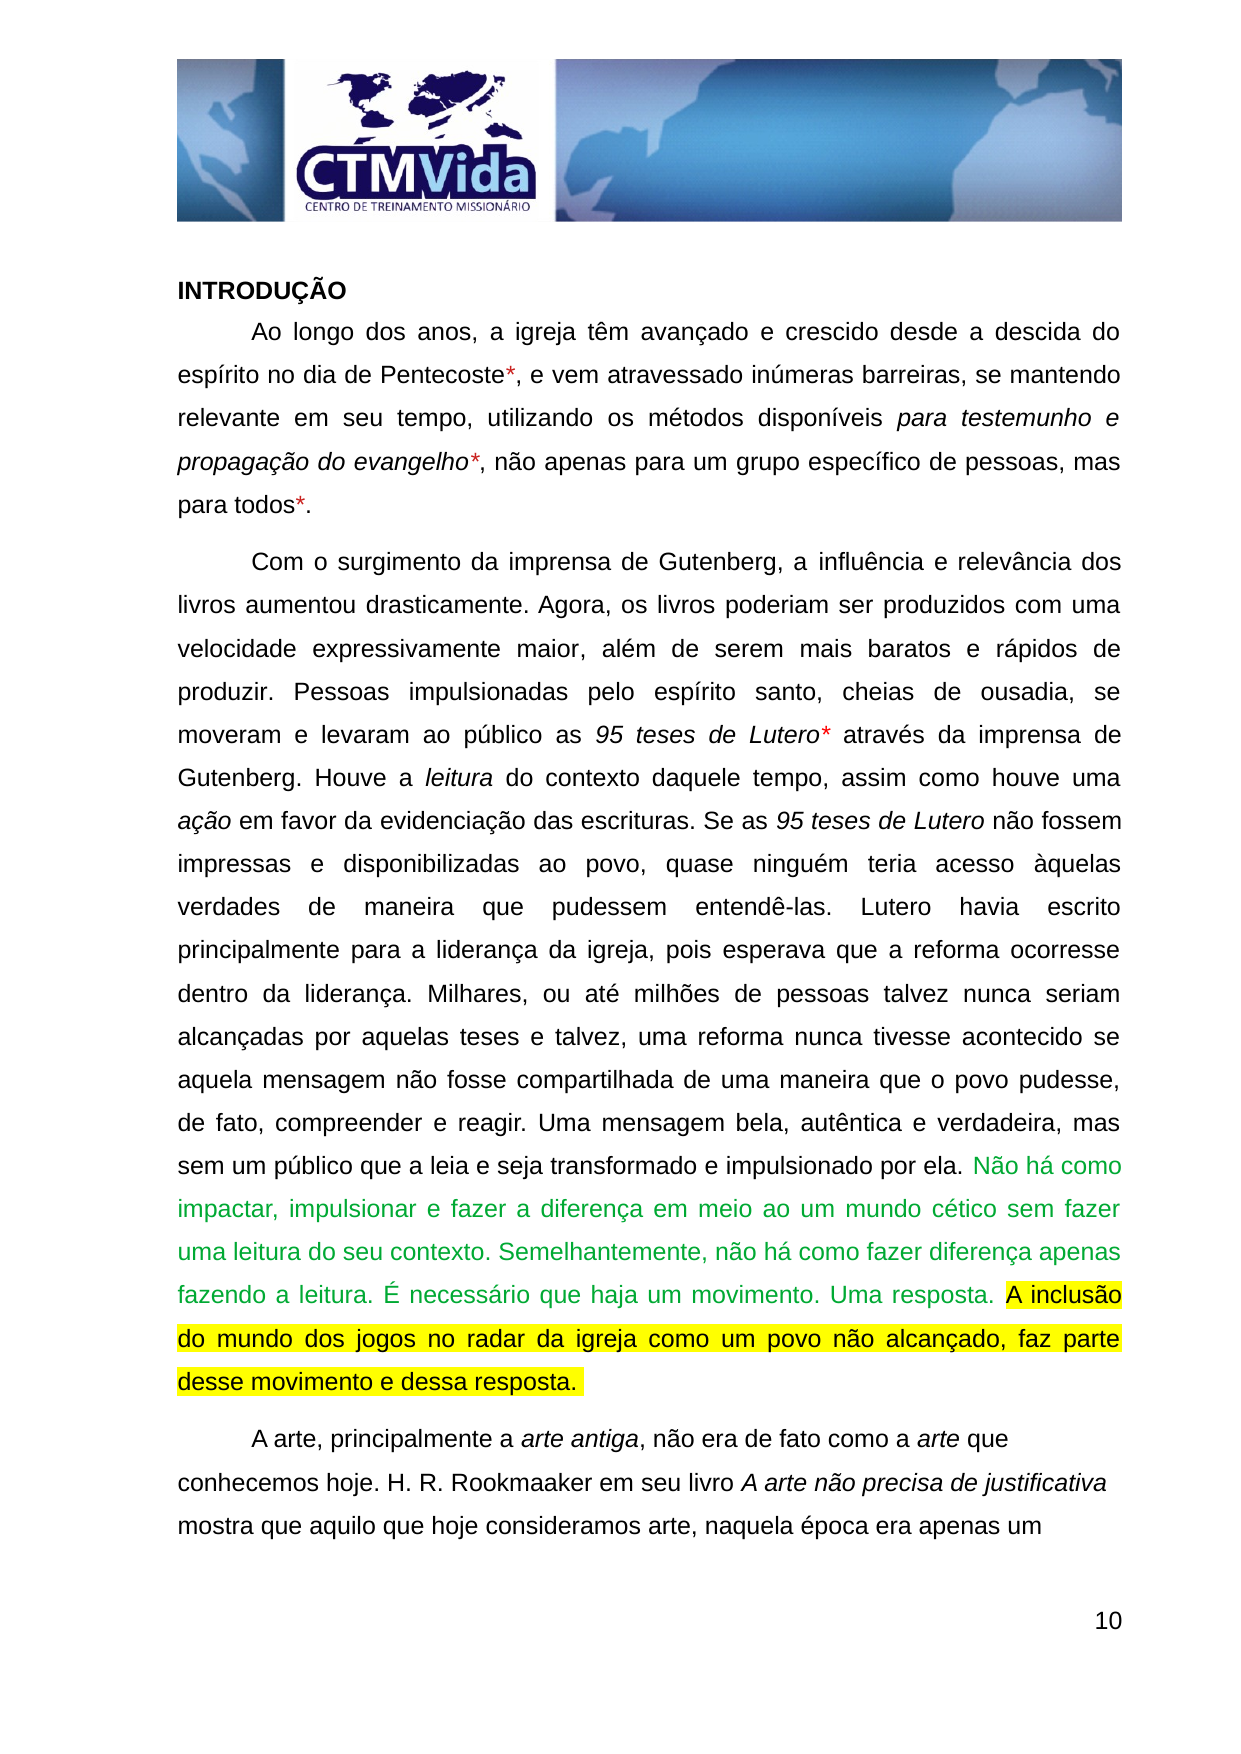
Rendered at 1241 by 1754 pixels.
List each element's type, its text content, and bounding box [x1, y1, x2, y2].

text A arte, principalmente a arte antiga, não era de fato como a arte que conhecemos hoje. H. R. Rookmaaker em seu livro A arte não precisa de justificativa mostra que aquilo que hoje consideramos arte, naquela época era apenas um [177, 1424, 1122, 1539]
text Ao longo dos anos, a igreja têm avançado e crescido desde a descida do espírito no dia de Pentecoste*, e vem atravessado inúmeras barreiras, se mantendo relevante em seu tempo, utilizando os métodos disponíveis para testemunho e propagação do evangelho*, não apenas para um grupo específico de pessoas, mas para todos*. [177, 317, 1122, 518]
subtitle Introdução [177, 276, 1122, 305]
picture [177, 59, 1122, 222]
text Com o surgimento da imprensa de Gutenberg, a influência e relevância dos livros aumentou drasticamente. Agora, os livros poderiam ser produzidos com uma velocidade expressivamente maior, além de serem mais baratos e rápidos de produzir. Pessoas impulsionadas pelo espírito santo, cheias de ousadia, se moveram e levaram ao público as 95 teses de Lutero* através da imprensa de Gutenberg. Houve a leitura do contexto daquele tempo, assim como houve uma ação em favor da evidenciação das escrituras. Se as 95 teses de Lutero não fossem impressas e disponibilizadas ao povo, quase ninguém teria acesso àquelas verdades de maneira que pudessem entendê-las. Lutero havia escrito principalmente para a liderança da igreja, pois esperava que a reforma ocorresse dentro da liderança. Milhares, ou até milhões de pessoas talvez nunca seriam alcançadas por aquelas teses e talvez, uma reforma nunca tivesse acontecido se aquela mensagem não fosse compartilhada de uma maneira que o povo pudesse, de fato, compreender e reagir. Uma mensagem bela, autêntica e verdadeira, mas sem um público que a leia e seja transformado e impulsionado por ela. Não há como impactar, impulsionar e fazer a diferença em meio ao um mundo cético sem fazer uma leitura do seu contexto. Semelhantemente, não há como fazer diferença apenas fazendo a leitura. É necessário que haja um movimento. Uma resposta. A inclusão do mundo dos jogos no radar da igreja como um povo não alcançado, faz parte desse movimento e dessa resposta. [177, 547, 1122, 1396]
